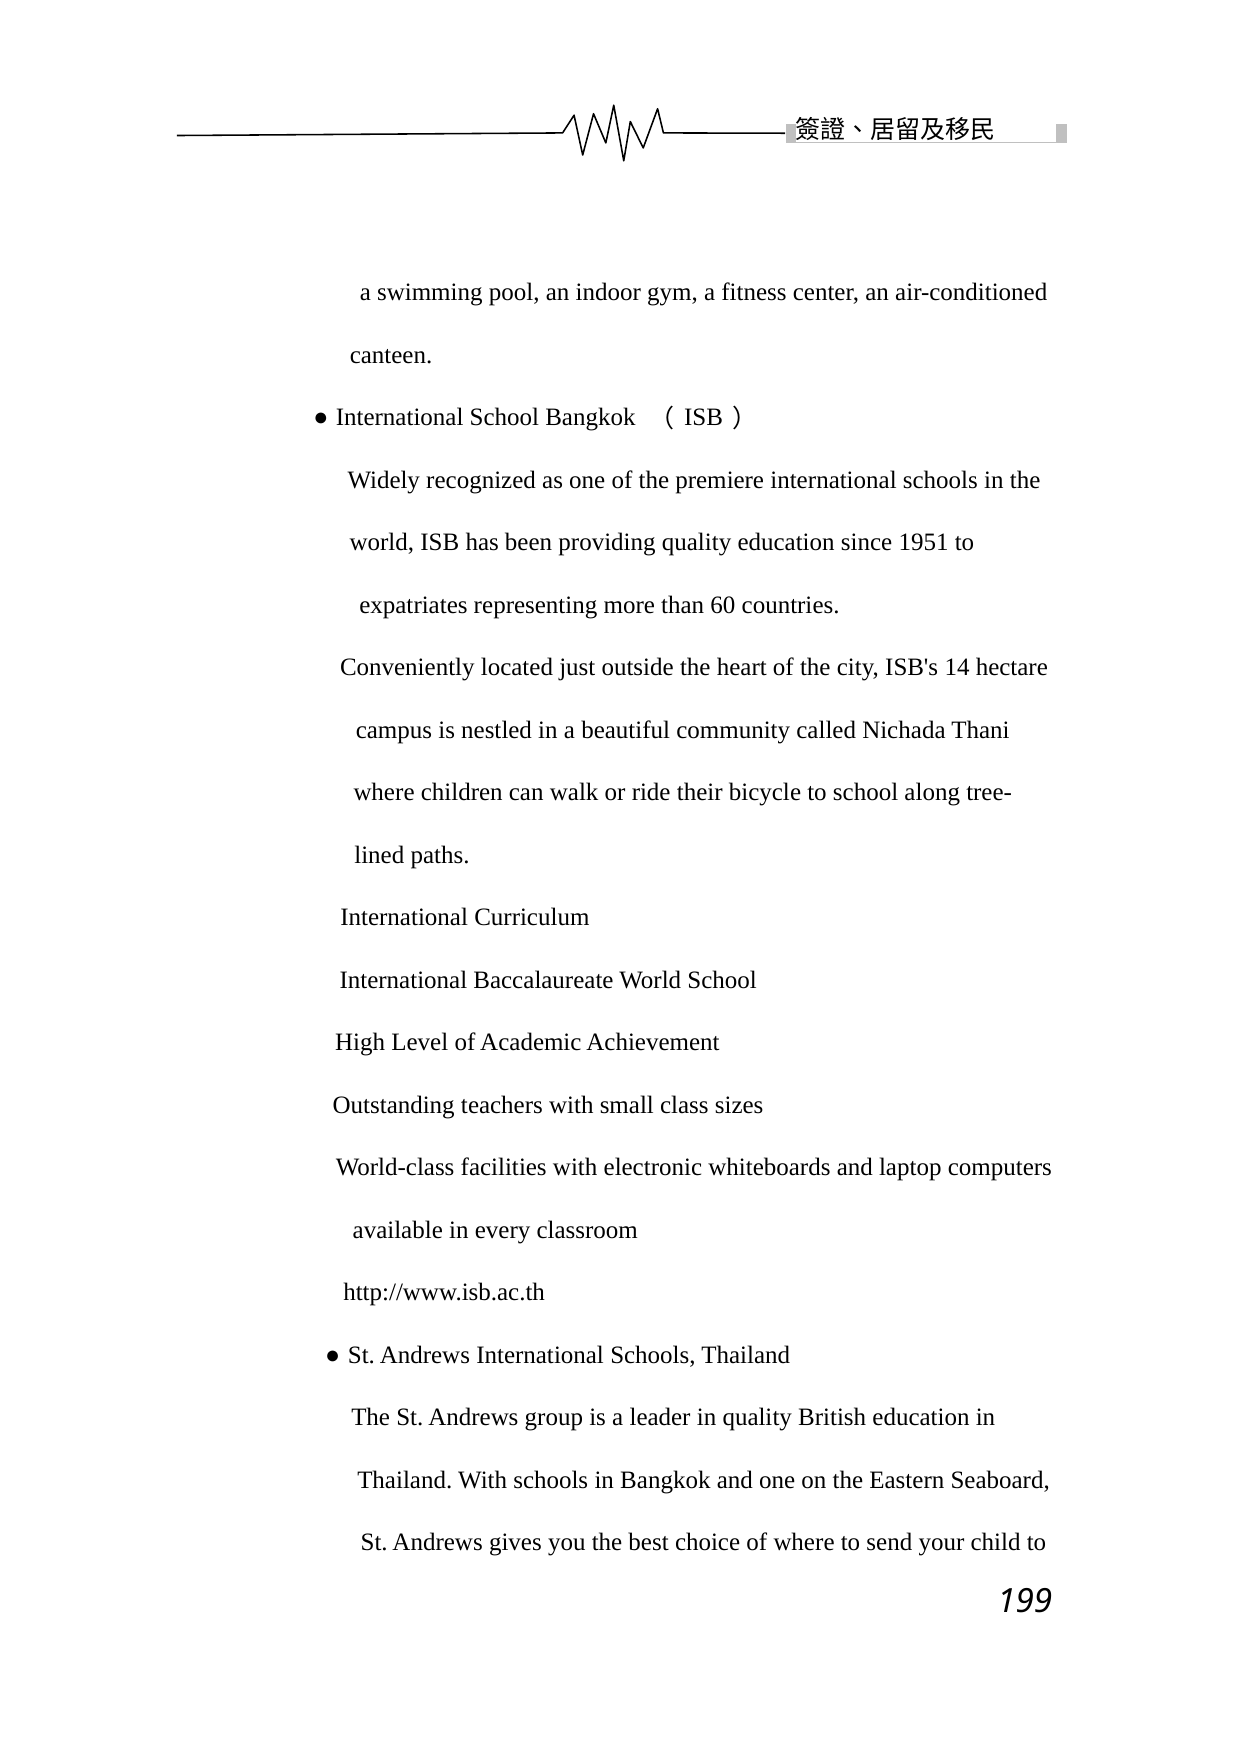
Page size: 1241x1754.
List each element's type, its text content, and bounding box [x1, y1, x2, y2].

text Conveniently located just outside the heart of the city, ISB's 14 hectare campus is nestled in a beautiful community called Nichada Thani where children can walk or ride their bicycle to school along tree-lined paths. [281, 625, 1058, 875]
text a swimming pool, an indoor gym, a fitness center, an air-conditioned canteen. [281, 250, 1058, 375]
text ● International School Bangkok（ISB） [281, 375, 1058, 438]
text http://www.isb.ac.th [281, 1250, 1058, 1313]
text High Level of Academic Achievement [281, 1000, 1058, 1063]
text International Curriculum [281, 875, 1058, 938]
text The St. Andrews group is a leader in quality British education in Thailand. With schools in Bangkok and one on the Eastern Seaboard, St. Andrews gives you the best choice of where to send your child to [281, 1375, 1058, 1563]
text World-class facilities with electronic whiteboards and laptop computers available in every classroom [281, 1125, 1058, 1250]
text International Baccalaureate World School [281, 938, 1058, 1000]
text ● St. Andrews International Schools, Thailand [281, 1313, 1058, 1375]
text Widely recognized as one of the premiere international schools in the world, ISB has been providing quality education since 1951 to expatriates representing more than 60 countries. [281, 438, 1058, 625]
text Outstanding teachers with small class sizes [281, 1063, 1058, 1125]
